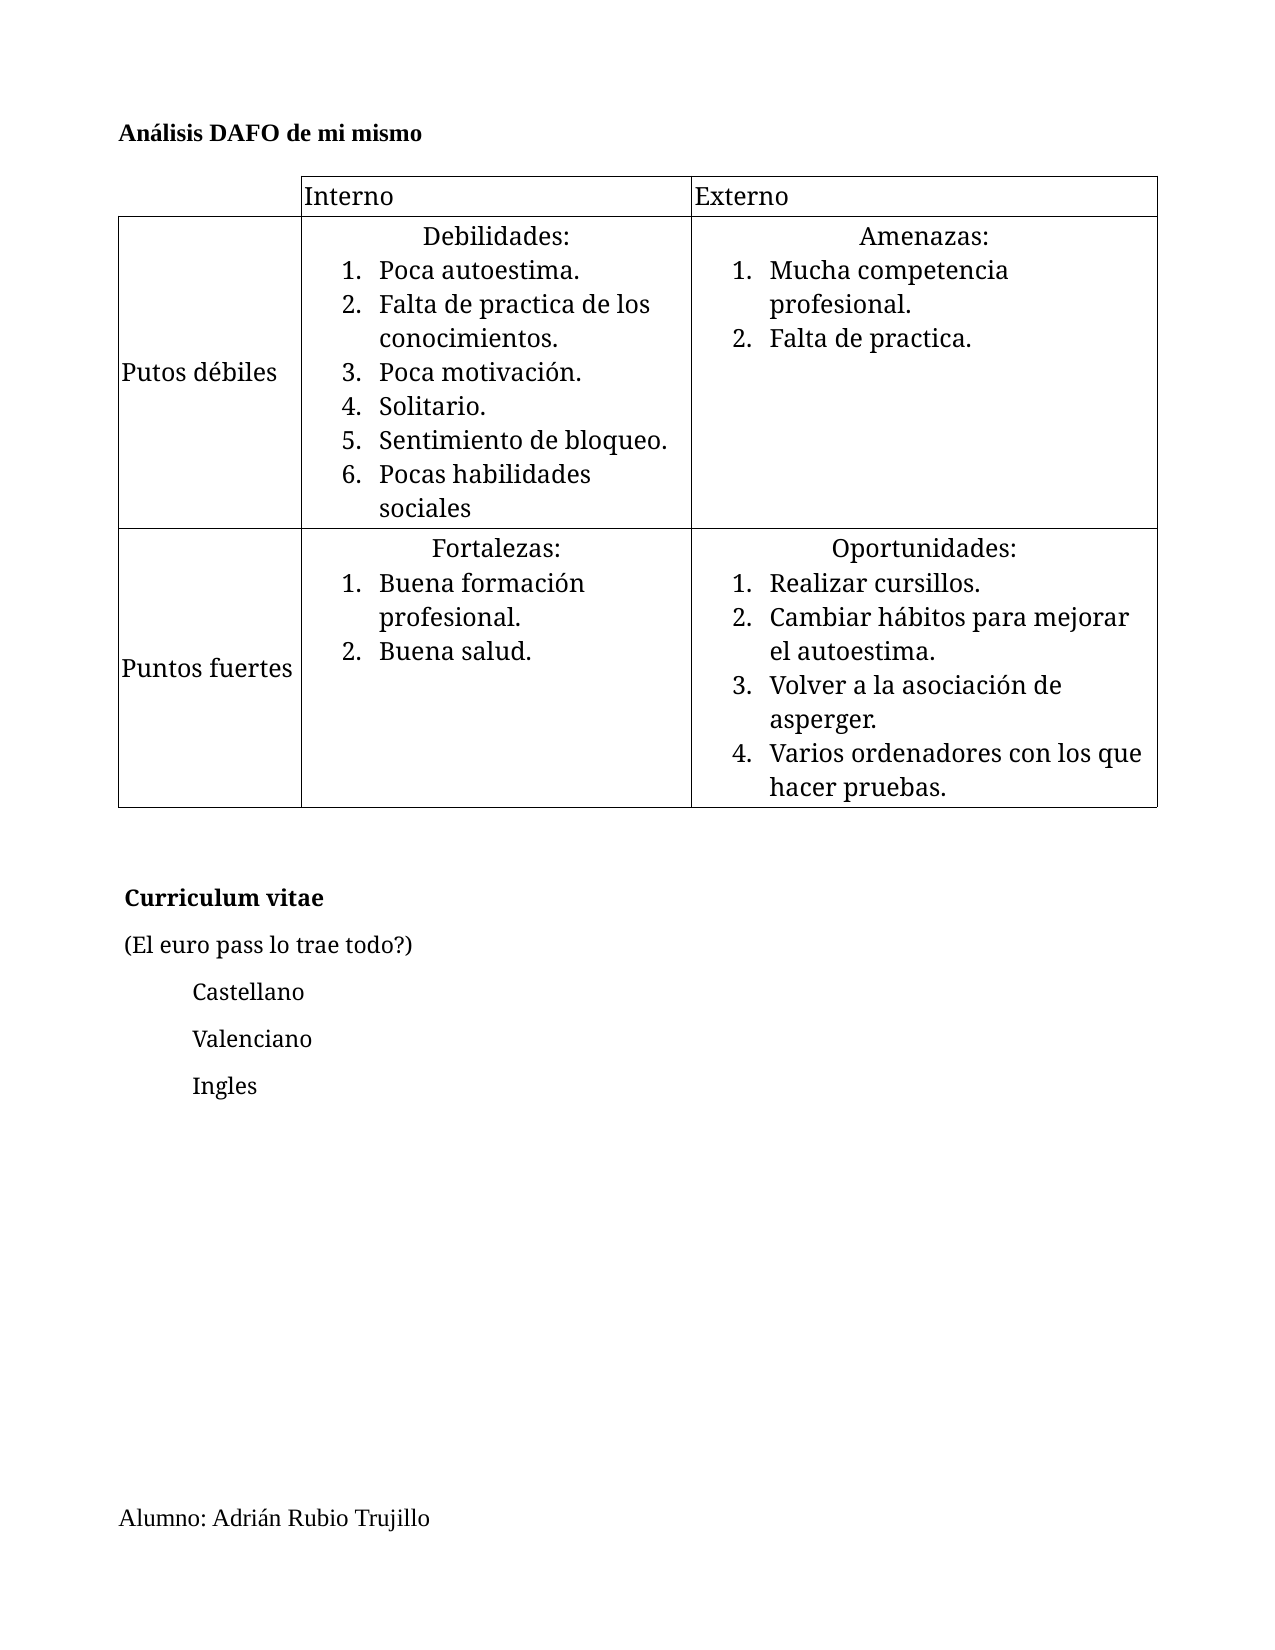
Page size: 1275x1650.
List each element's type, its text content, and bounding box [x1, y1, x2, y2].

text Valenciano [118, 1023, 1157, 1054]
table_header Externo [692, 177, 1157, 216]
text Curriculum vitae [118, 882, 1157, 913]
table_cell Amenazas: Mucha competencia profesional. Falta de practica. [692, 217, 1157, 528]
text Castellano [118, 976, 1157, 1007]
text Análisis DAFO de mi mismo [118, 118, 1157, 147]
table_cell Putos débiles [119, 217, 301, 528]
table_header [118, 176, 301, 216]
table_cell Fortalezas: Buena formación profesional. Buena salud. [302, 529, 691, 807]
text (El euro pass lo trae todo?) [118, 929, 1157, 960]
text Ingles [118, 1070, 1157, 1101]
table_cell Debilidades: Poca autoestima. Falta de practica de los conocimientos. Poca motivación. Solitario. Sentimiento de bloqueo. Pocas habilidades sociales [302, 217, 691, 528]
table_cell Puntos fuertes [119, 529, 301, 807]
table_cell Oportunidades: Realizar cursillos. Cambiar hábitos para mejorar el autoestima. Volver a la asociación de asperger. Varios ordenadores con los que hacer pruebas. [692, 529, 1157, 807]
table_header Interno [302, 177, 691, 216]
